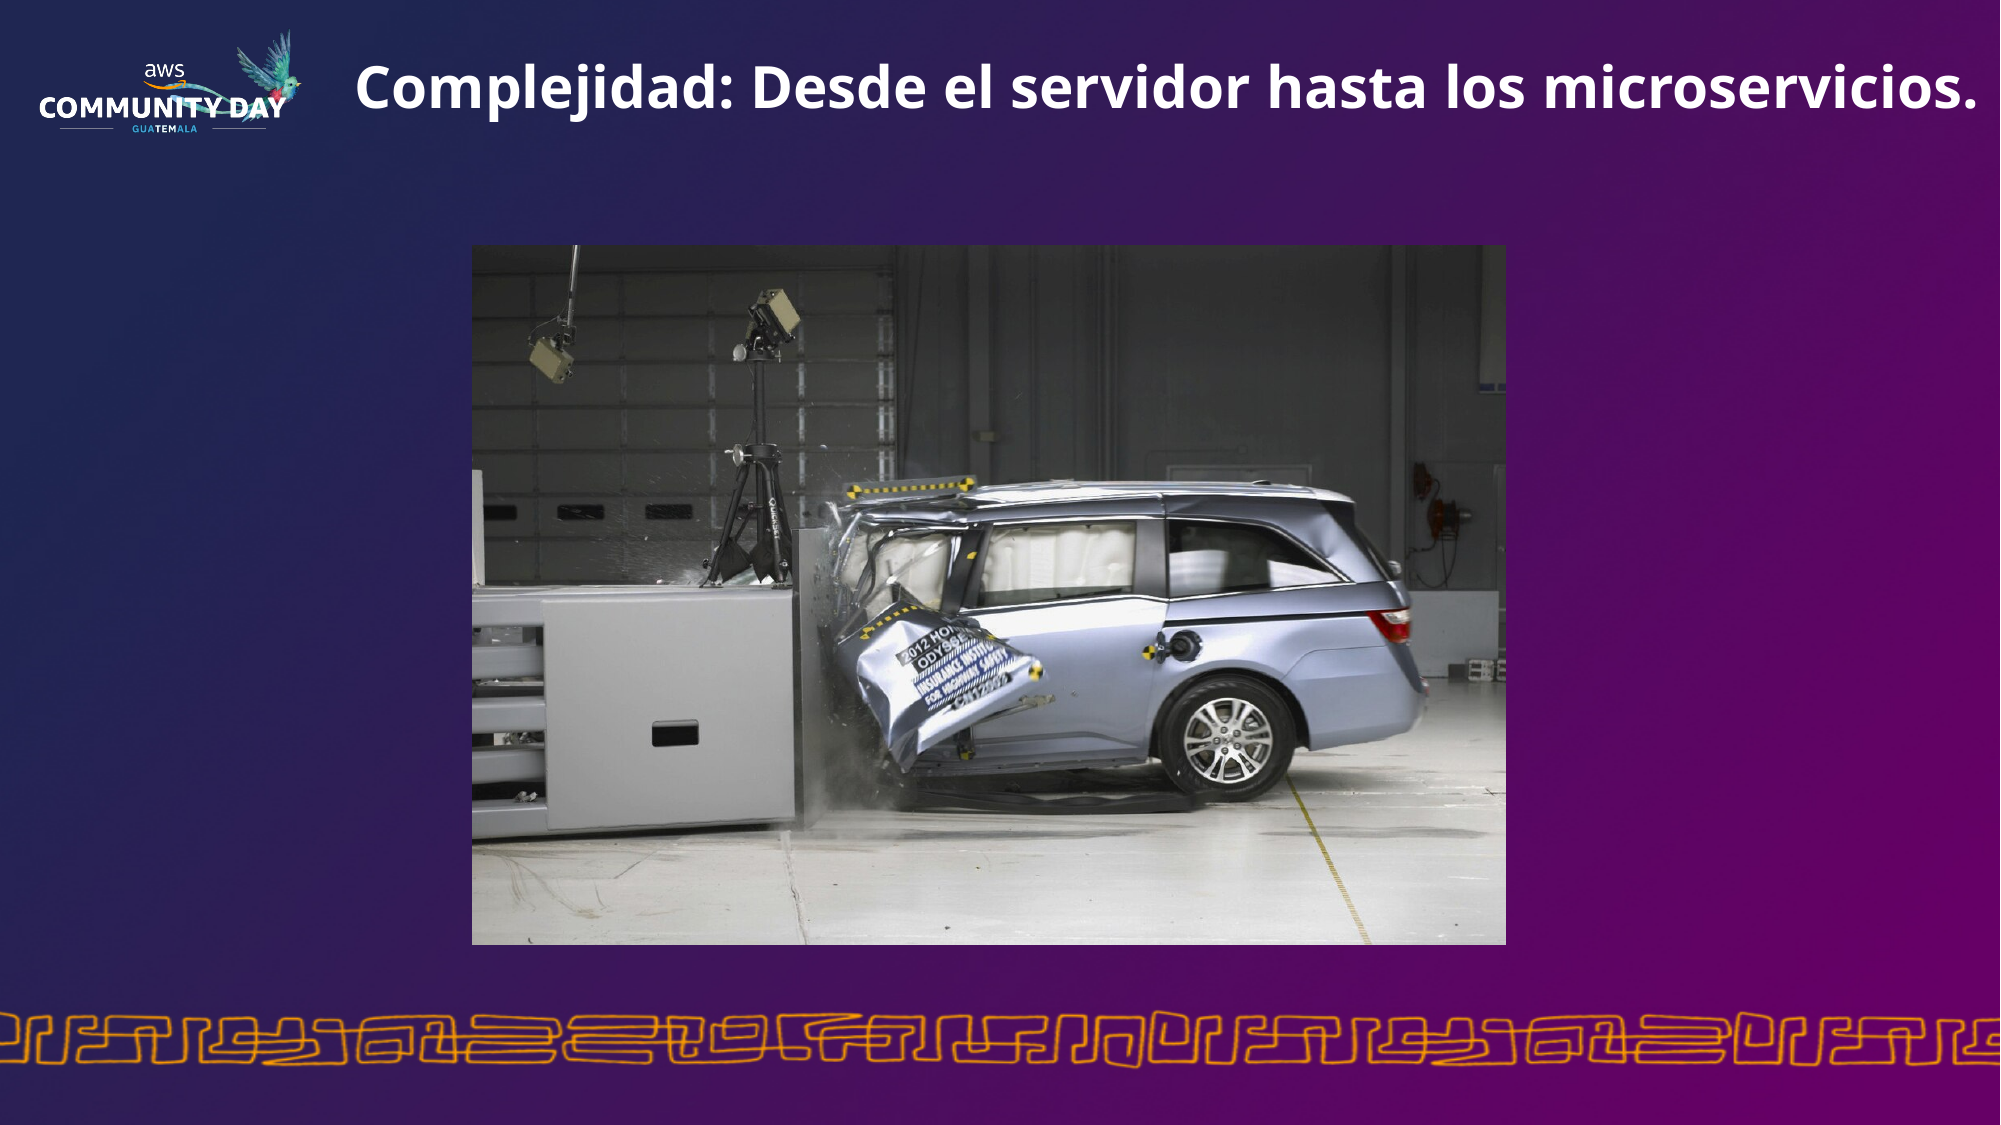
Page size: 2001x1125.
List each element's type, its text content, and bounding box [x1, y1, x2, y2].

picture [0, 0, 2000, 1125]
text_box Complejidad: Desde el servidor hasta los microservicios. [354, 58, 2000, 122]
